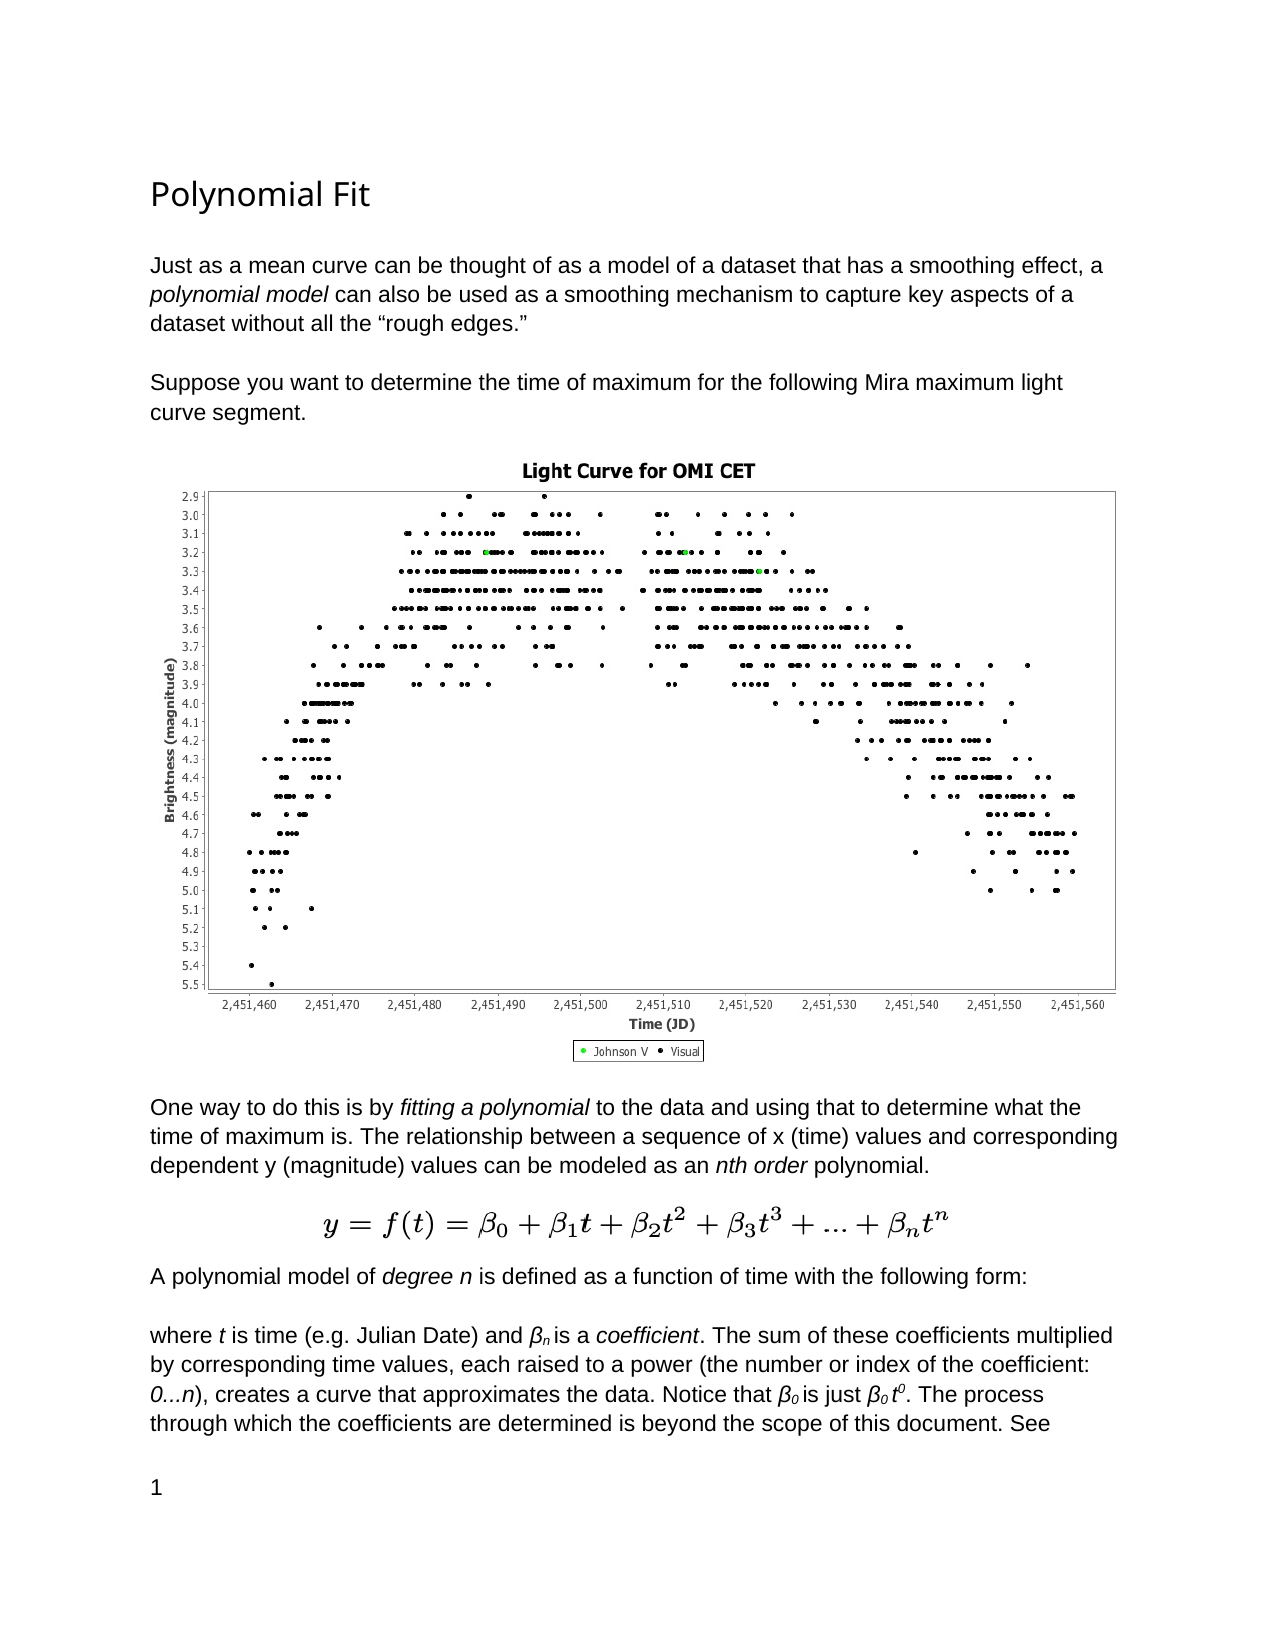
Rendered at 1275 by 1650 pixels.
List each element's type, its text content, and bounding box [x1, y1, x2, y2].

subtitle Polynomial Fit [150, 171, 1125, 216]
picture [150, 458, 1125, 1062]
text A polynomial model of degree n is defined as a function of time with the following form: [150, 1261, 1125, 1290]
text where t is time (e.g. Julian Date) and βn is a coefficient. The sum of these coefficients multiplied by corresponding time values, each raised to a power (the number or index of the coefficient: 0...n), creates a curve that approximates the data. Notice that β0 is just β0 t0. The process through which the coefficients are determined is beyond the scope of this document. See [150, 1323, 1125, 1437]
text One way to do this is by fitting a polynomial to the data and using that to determine what the time of maximum is. The relationship between a sequence of x (time) values and corresponding dependent y (magnitude) values can be modeled as an nth order polynomial. [150, 1094, 1125, 1179]
text Suppose you want to determine the time of maximum for the following Mira maximum light curve segment. [150, 370, 1125, 425]
text Just as a mean curve can be thought of as a model of a dataset that has a smoothing effect, a polynomial model can also be used as a smoothing mechanism to capture key aspects of a dataset without all the “rough edges.” [150, 252, 1125, 337]
picture [308, 1182, 967, 1261]
